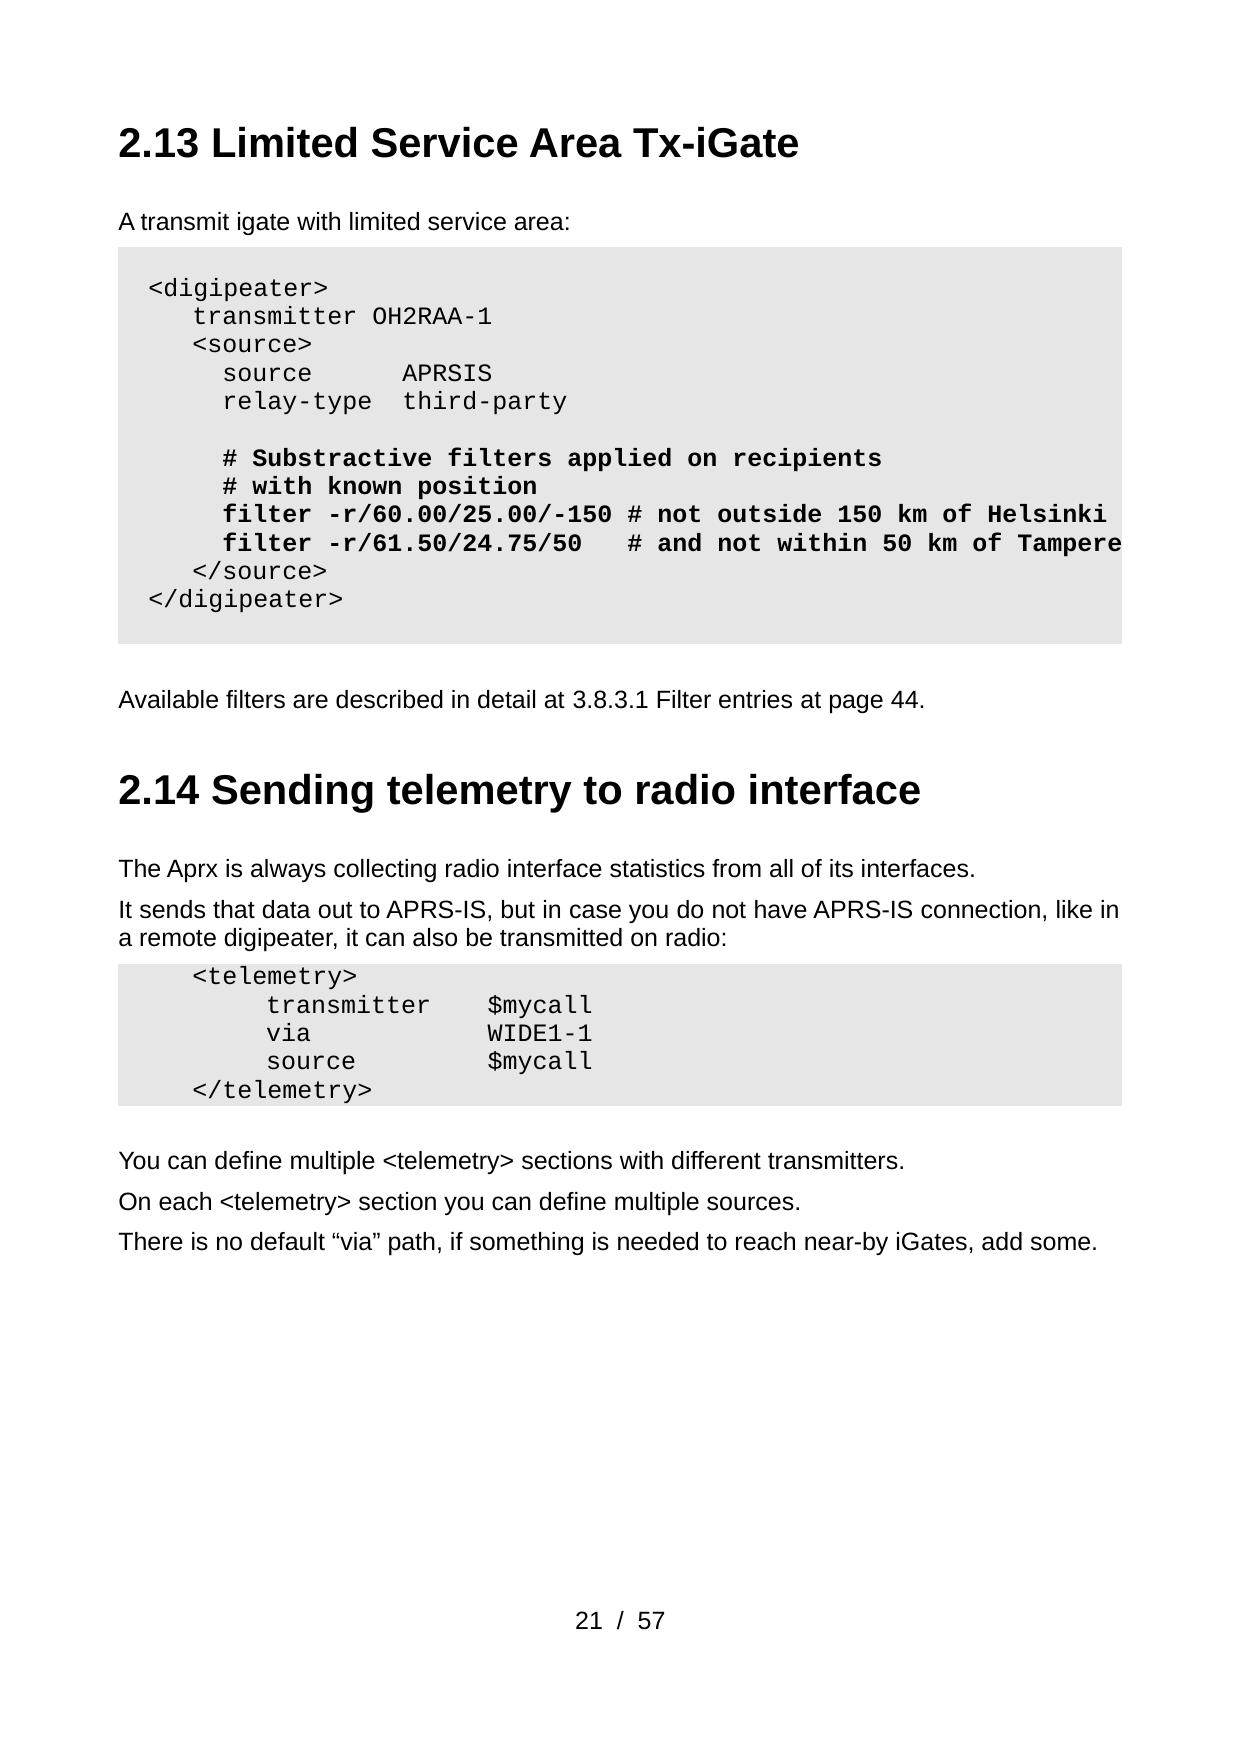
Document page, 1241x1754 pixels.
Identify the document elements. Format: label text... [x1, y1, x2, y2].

text relay-type third-party [118, 389, 1122, 417]
text filter -r/61.50/24.75/50 # and not within 50 km of Tampere [118, 530, 1122, 559]
text There is no default “via” path, if something is needed to reach near-by iGates, add some. [118, 1227, 1122, 1256]
text <digipeater> [118, 275, 1122, 304]
text On each <telemetry> section you can define multiple sources. [118, 1187, 1122, 1215]
text Available filters are described in detail at 3.8.3.1 Filter entries at page 44. [118, 685, 1122, 713]
text # Substractive filters applied on recipients [118, 445, 1122, 474]
text A transmit igate with limited service area: [118, 207, 1122, 235]
text # with known position [118, 474, 1122, 502]
text via WIDE1-1 [118, 1021, 1122, 1049]
text </telemetry> [118, 1077, 1122, 1106]
text transmitter OH2RAA-1 [118, 304, 1122, 332]
text filter -r/60.00/25.00/-150 # not outside 150 km of Helsinki [118, 502, 1122, 530]
text <telemetry> [118, 964, 1122, 992]
text It sends that data out to APRS-IS, but in case you do not have APRS-IS connection, like in a remote digipeater, it can also be transmitted on radio: [118, 895, 1122, 952]
text source $mycall [118, 1049, 1122, 1077]
text The Aprx is always collecting radio interface statistics from all of its interfaces. [118, 854, 1122, 883]
subtitle Sending telemetry to radio interface [118, 766, 1122, 814]
subtitle Limited Service Area Tx-iGate [118, 118, 1122, 166]
text </source> [118, 559, 1122, 587]
text <source> [118, 332, 1122, 360]
text You can define multiple <telemetry> sections with different transmitters. [118, 1146, 1122, 1175]
text source APRSIS [118, 360, 1122, 389]
text </digipeater> [118, 587, 1122, 615]
text transmitter $mycall [118, 992, 1122, 1021]
